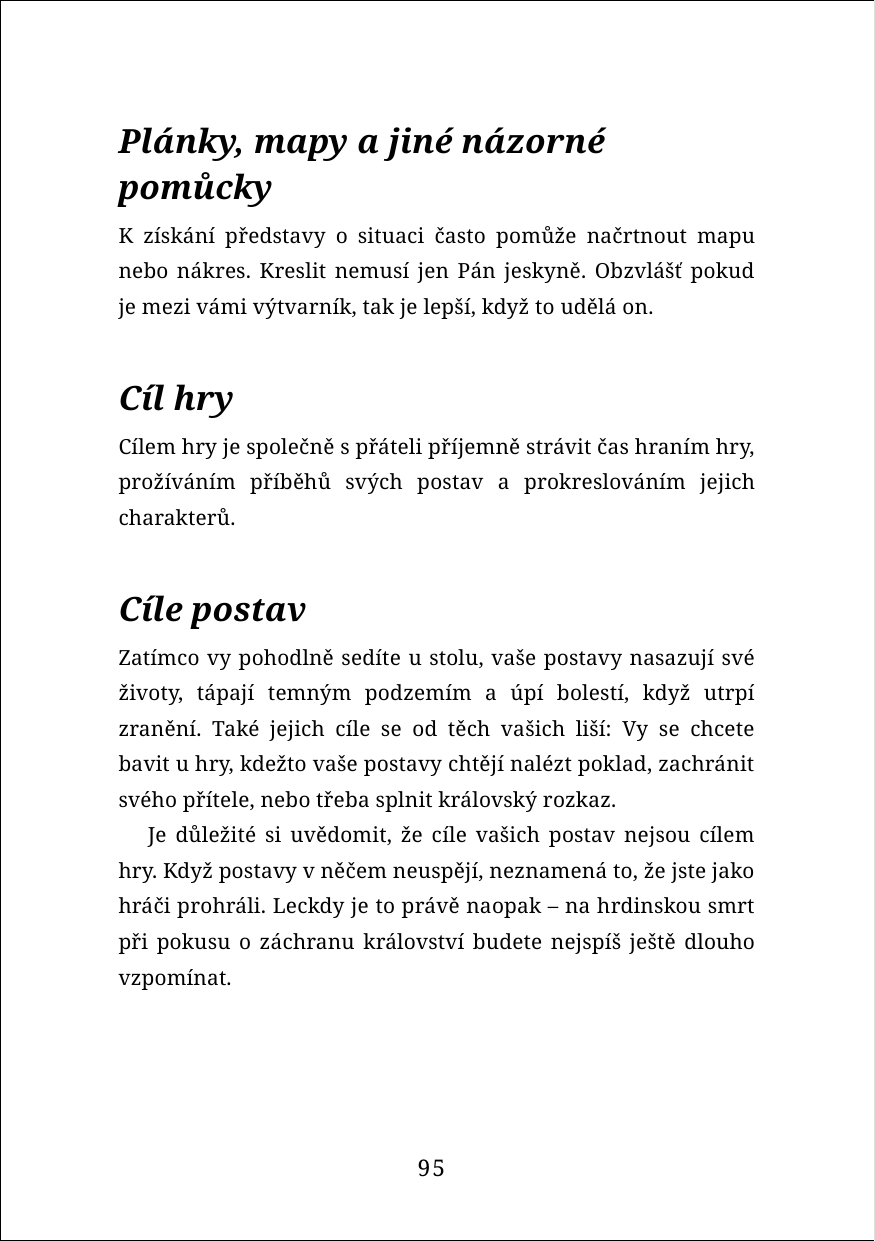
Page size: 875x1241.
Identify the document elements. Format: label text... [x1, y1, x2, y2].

subtitle Cíle postav [118, 586, 756, 631]
text Zatímco vy pohodlně sedíte u stolu, vaše postavy nasazují své životy, tápají temným podzemím a úpí bolestí, když utrpí zranění. Také jejich cíle se od těch vašich liší: Vy se chcete bavit u hry, kdežto vaše postavy chtějí nalézt poklad, zachránit svého přítele, nebo třeba splnit královský rozkaz. Je důležité si uvědomit, že cíle vašich postav nejsou cílem hry. Když postavy v něčem neuspějí, neznamená to, že jste jako hráči prohráli. Leckdy je to právě naopak – na hrdinskou smrt při pokusu o záchranu království budete nejspíš ještě dlouho vzpomínat. [118, 643, 756, 991]
text Cílem hry je společně s přáteli příjemně strávit čas hraním hry, prožíváním příběhů svých postav a prokreslováním jejich charakterů. [118, 432, 756, 531]
subtitle Plánky, mapy a jiné názorné pomůcky [118, 118, 756, 209]
text K získání představy o situaci často pomůže načrtnout mapu nebo nákres. Kreslit nemusí jen Pán jeskyně. Obzvlášť pokud je mezi vámi výtvarník, tak je lepší, když to udělá on. [118, 221, 756, 320]
subtitle Cíl hry [118, 375, 756, 420]
